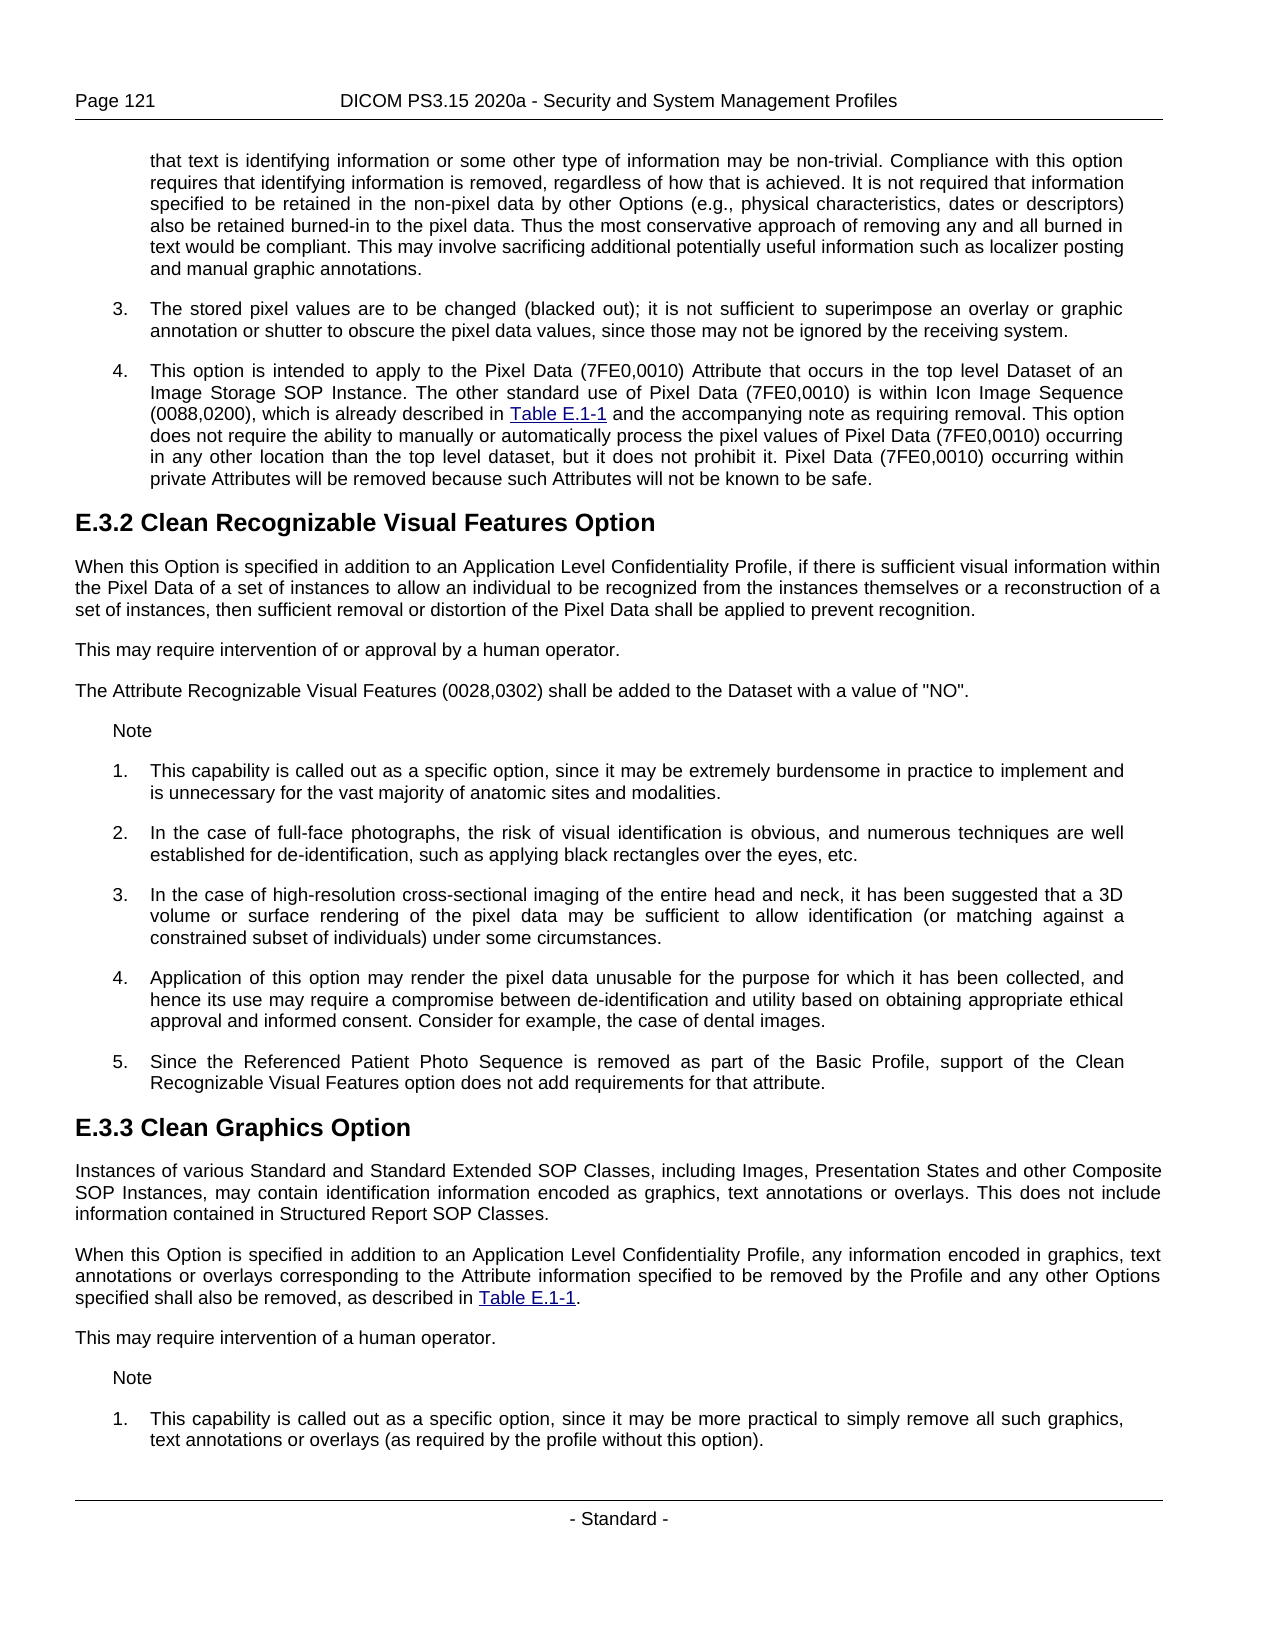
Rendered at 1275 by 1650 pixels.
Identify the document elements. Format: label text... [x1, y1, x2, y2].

text 1. This capability is called out as a specific option, since it may be more practical to simply remove all such graphics, text annotations or overlays (as required by the profile without this option). [112, 1407, 1125, 1451]
text This may require intervention of or approval by a human operator. [75, 639, 1162, 661]
text 1. This capability is called out as a specific option, since it may be extremely burdensome in practice to implement and is unnecessary for the vast majority of anatomic sites and modalities. [112, 760, 1125, 803]
text 3. In the case of high-resolution cross-sectional imaging of the entire head and neck, it has been suggested that a 3D volume or surface rendering of the pixel data may be sufficient to allow identification (or matching against a constrained subset of individuals) under some circumstances. [112, 884, 1125, 948]
text When this Option is specified in addition to an Application Level Confidentiality Profile, any information encoded in graphics, text annotations or overlays corresponding to the Attribute information specified to be removed by the Profile and any other Options specified shall also be removed, as described in Table E.1-1. [75, 1243, 1162, 1308]
text This may require intervention of a human operator. [75, 1327, 1162, 1348]
text 2. In the case of full-face photographs, the risk of visual identification is obvious, and numerous techniques are well established for de-identification, such as applying black rectangles over the eyes, etc. [112, 822, 1125, 865]
text 5. Since the Referenced Patient Photo Sequence is removed as part of the Basic Profile, support of the Clean Recognizable Visual Features option does not add requirements for that attribute. [112, 1051, 1125, 1094]
text Instances of various Standard and Standard Extended SOP Classes, including Images, Presentation States and other Composite SOP Instances, may contain identification information encoded as graphics, text annotations or overlays. This does not include information contained in Structured Report SOP Classes. [75, 1160, 1162, 1225]
text E.3.2 Clean Recognizable Visual Features Option [75, 508, 1162, 537]
text When this Option is specified in addition to an Application Level Confidentiality Profile, if there is sufficient visual information within the Pixel Data of a set of instances to allow an individual to be recognized from the instances themselves or a reconstruction of a set of instances, then sufficient removal or distortion of the Pixel Data shall be applied to prevent recognition. [75, 556, 1162, 620]
text that text is identifying information or some other type of information may be non-trivial. Compliance with this option requires that identifying information is removed, regardless of how that is achieved. It is not required that information specified to be retained in the non-pixel data by other Options (e.g., physical characteristics, dates or descriptors) also be retained burned-in to the pixel data. Thus the most conservative approach of removing any and all burned in text would be compliant. This may involve sacrificing additional potentially useful information such as localizer posting and manual graphic annotations. [112, 150, 1125, 279]
text 4. This option is intended to apply to the Pixel Data (7FE0,0010) Attribute that occurs in the top level Dataset of an Image Storage SOP Instance. The other standard use of Pixel Data (7FE0,0010) is within Icon Image Sequence (0088,0200), which is already described in Table E.1-1 and the accompanying note as requiring removal. This option does not require the ability to manually or automatically process the pixel values of Pixel Data (7FE0,0010) occurring in any other location than the top level dataset, but it does not prohibit it. Pixel Data (7FE0,0010) occurring within private Attributes will be removed because such Attributes will not be known to be safe. [112, 360, 1125, 489]
text 3. The stored pixel values are to be changed (blacked out); it is not sufficient to superimpose an overlay or graphic annotation or shutter to obscure the pixel data values, since those may not be ignored by the receiving system. [112, 298, 1125, 341]
text Note [112, 1367, 1125, 1389]
text E.3.3 Clean Graphics Option [75, 1112, 1162, 1141]
text 4. Application of this option may render the pixel data unusable for the purpose for which it has been collected, and hence its use may require a compromise between de-identification and utility based on obtaining appropriate ethical approval and informed consent. Consider for example, the case of dental images. [112, 967, 1125, 1032]
text The Attribute Recognizable Visual Features (0028,0302) shall be added to the Dataset with a value of "NO". [75, 679, 1162, 701]
text Note [112, 720, 1125, 741]
